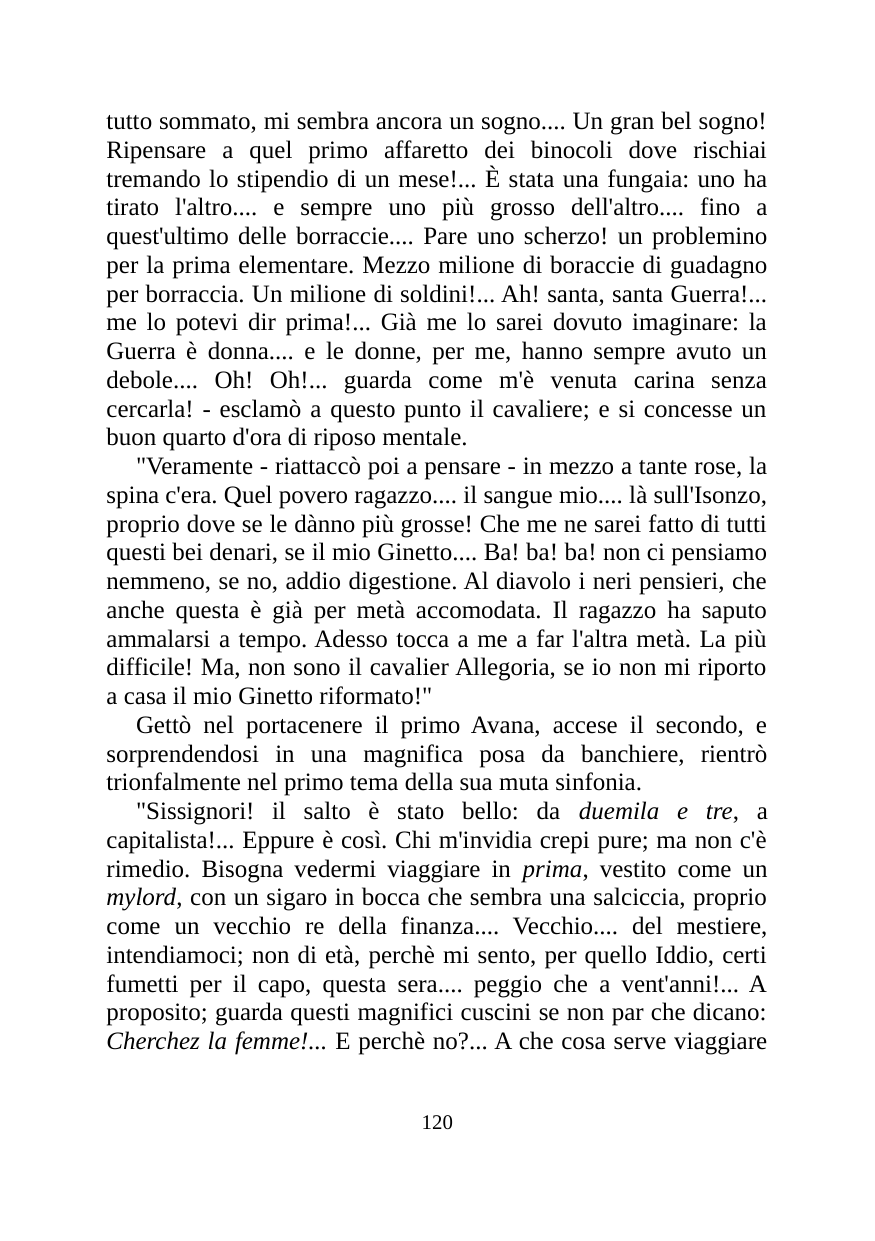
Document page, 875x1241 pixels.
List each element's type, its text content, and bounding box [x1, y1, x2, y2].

text Gettò nel portacenere il primo Avana, accese il secondo, e sorprendendosi in una magnifica posa da banchiere, rientrò trionfalmente nel primo tema della sua muta sinfonia. [106, 710, 768, 796]
text "Veramente - riattaccò poi a pensare - in mezzo a tante rose, la spina c'era. Quel povero ragazzo.... il sangue mio.... là sull'Isonzo, proprio dove se le dànno più grosse! Che me ne sarei fatto di tutti questi bei denari, se il mio Ginetto.... Ba! ba! ba! non ci pensiamo nemmeno, se no, addio digestione. Al diavolo i neri pensieri, che anche questa è già per metà accomodata. Il ragazzo ha saputo ammalarsi a tempo. Adesso tocca a me a far l'altra metà. La più difficile! Ma, non sono il cavalier Allegoria, se io non mi riporto a casa il mio Ginetto riformato!" [106, 451, 768, 710]
text "Sissignori! il salto è stato bello: da duemila e tre, a capitalista!... Eppure è così. Chi m'invidia crepi pure; ma non c'è rimedio. Bisogna vedermi viaggiare in prima, vestito come un mylord, con un sigaro in bocca che sembra una salciccia, proprio come un vecchio re della finanza.... Vecchio.... del mestiere, intendiamoci; non di età, perchè mi sento, per quello Iddio, certi fumetti per il capo, questa sera.... peggio che a vent'anni!... A proposito; guarda questi magnifici cuscini se non par che dicano: Cherchez la femme!... E perchè no?... A che cosa serve viaggiare [106, 796, 768, 1055]
text tutto sommato, mi sembra ancora un sogno.... Un gran bel sogno! Ripensare a quel primo affaretto dei binocoli dove rischiai tremando lo stipendio di un mese!... È stata una fungaia: uno ha tirato l'altro.... e sempre uno più grosso dell'altro.... fino a quest'ultimo delle borraccie.... Pare uno scherzo! un problemino per la prima elementare. Mezzo milione di boraccie di guadagno per borraccia. Un milione di soldini!... Ah! santa, santa Guerra!... me lo potevi dir prima!... Già me lo sarei dovuto imaginare: la Guerra è donna.... e le donne, per me, hanno sempre avuto un debole.... Oh! Oh!... guarda come m'è venuta carina senza cercarla! - esclamò a questo punto il cavaliere; e si concesse un buon quarto d'ora di riposo mentale. [106, 106, 768, 451]
